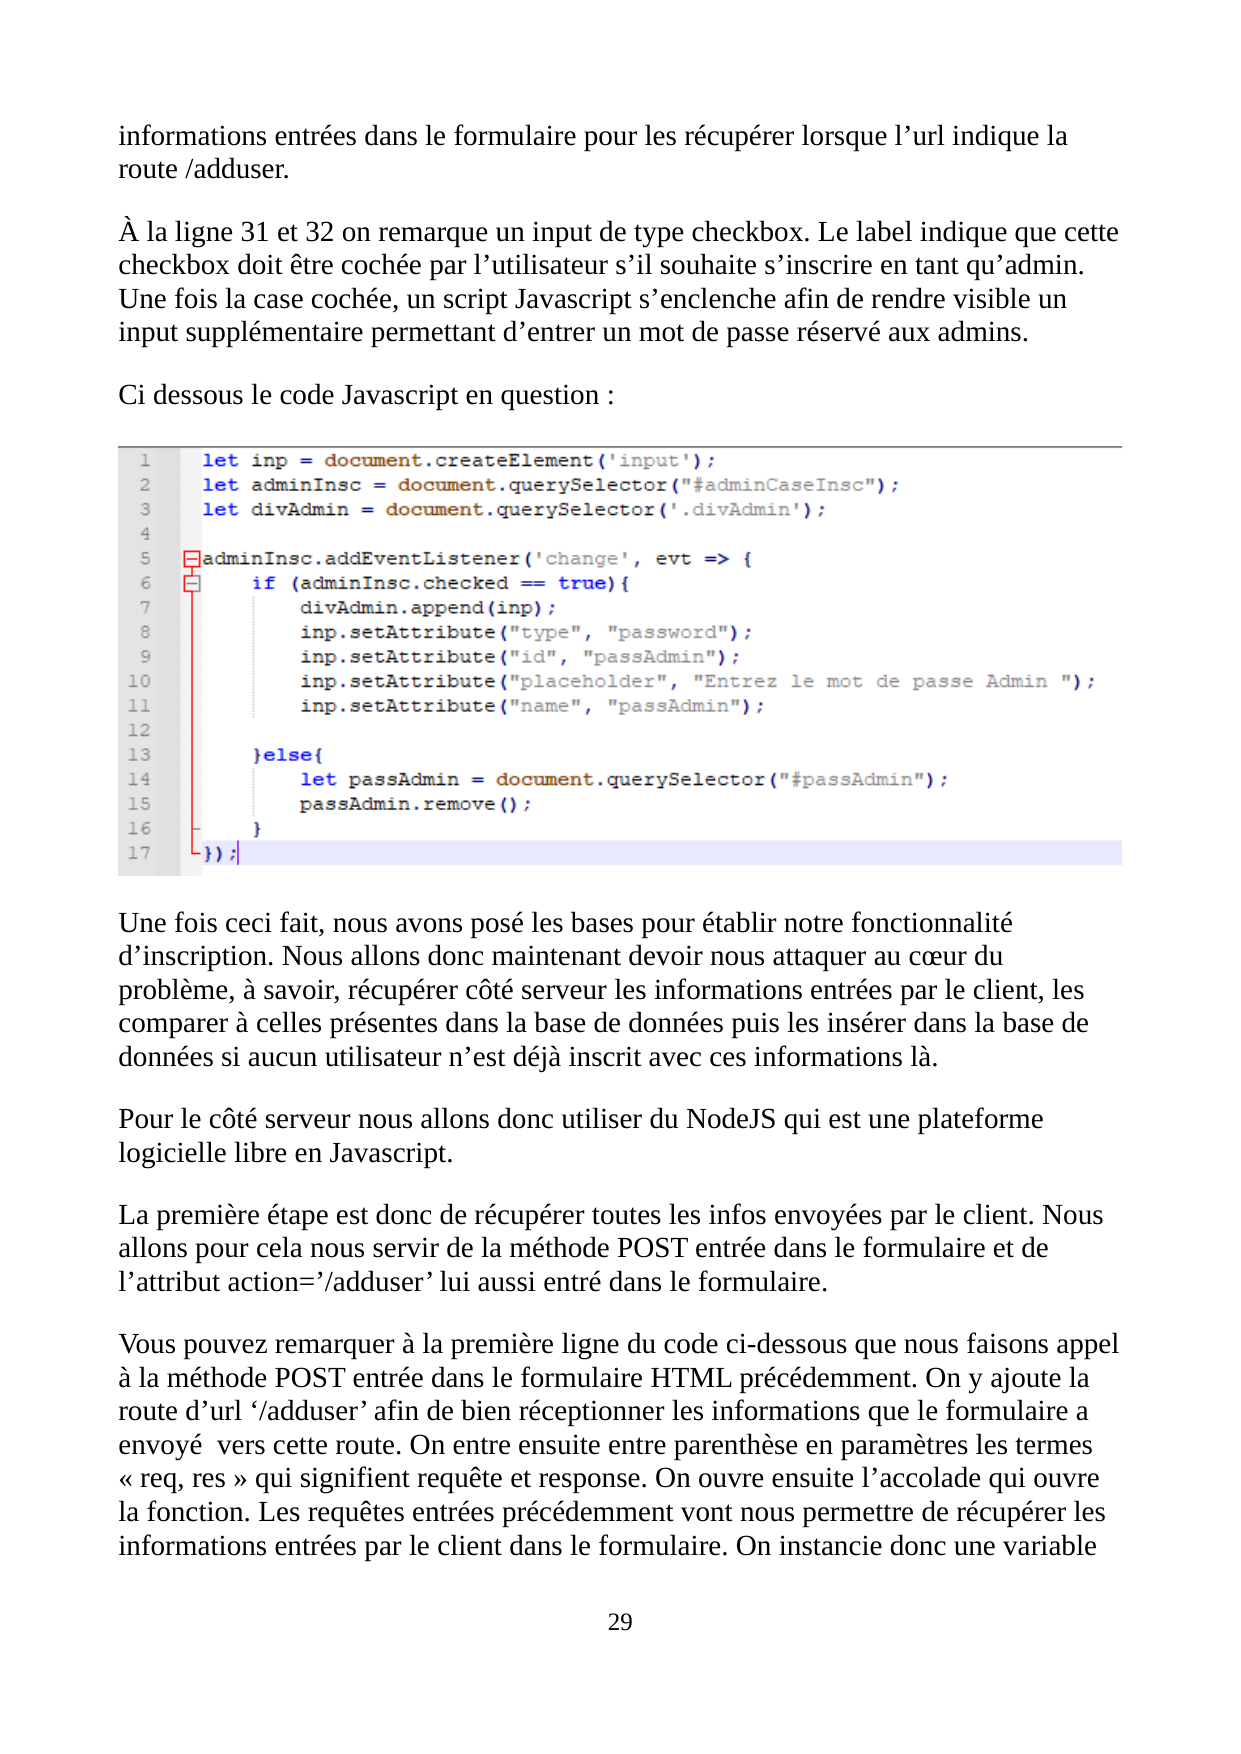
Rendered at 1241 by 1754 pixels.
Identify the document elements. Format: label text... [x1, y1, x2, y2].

text Ci dessous le code Javascript en question : [118, 377, 1122, 410]
text informations entrées dans le formulaire pour les récupérer lorsque l’url indique la route /adduser. [118, 118, 1122, 185]
text La première étape est donc de récupérer toutes les infos envoyées par le client. Nous allons pour cela nous servir de la méthode POST entrée dans le formulaire et de l’attribut action=’/adduser’ lui aussi entré dans le formulaire. [118, 1197, 1122, 1298]
text À la ligne 31 et 32 on remarque un input de type checkbox. Le label indique que cette checkbox doit être cochée par l’utilisateur s’il souhaite s’inscrire en tant qu’admin. [118, 214, 1122, 281]
text Vous pouvez remarquer à la première ligne du code ci-dessous que nous faisons appel à la méthode POST entrée dans le formulaire HTML précédemment. On y ajoute la route d’url ‘/adduser’ afin de bien réceptionner les informations que le formulaire a envoyé vers cette route. On entre ensuite entre parenthèse en paramètres les termes « req, res » qui signifient requête et response. On ouvre ensuite l’accolade qui ouvre la fonction. Les requêtes entrées précédemment vont nous permettre de récupérer les informations entrées par le client dans le formulaire. On instancie donc une variable [118, 1326, 1122, 1561]
text Pour le côté serveur nous allons donc utiliser du NodeJS qui est une plateforme logicielle libre en Javascript. [118, 1101, 1122, 1168]
picture [118, 446, 1123, 876]
text Une fois ceci fait, nous avons posé les bases pour établir notre fonctionnalité d’inscription. Nous allons donc maintenant devoir nous attaquer au cœur du problème, à savoir, récupérer côté serveur les informations entrées par le client, les comparer à celles présentes dans la base de données puis les insérer dans la base de données si aucun utilisateur n’est déjà inscrit avec ces informations là. [118, 905, 1122, 1072]
text Une fois la case cochée, un script Javascript s’enclenche afin de rendre visible un input supplémentaire permettant d’entrer un mot de passe réservé aux admins. [118, 281, 1122, 348]
